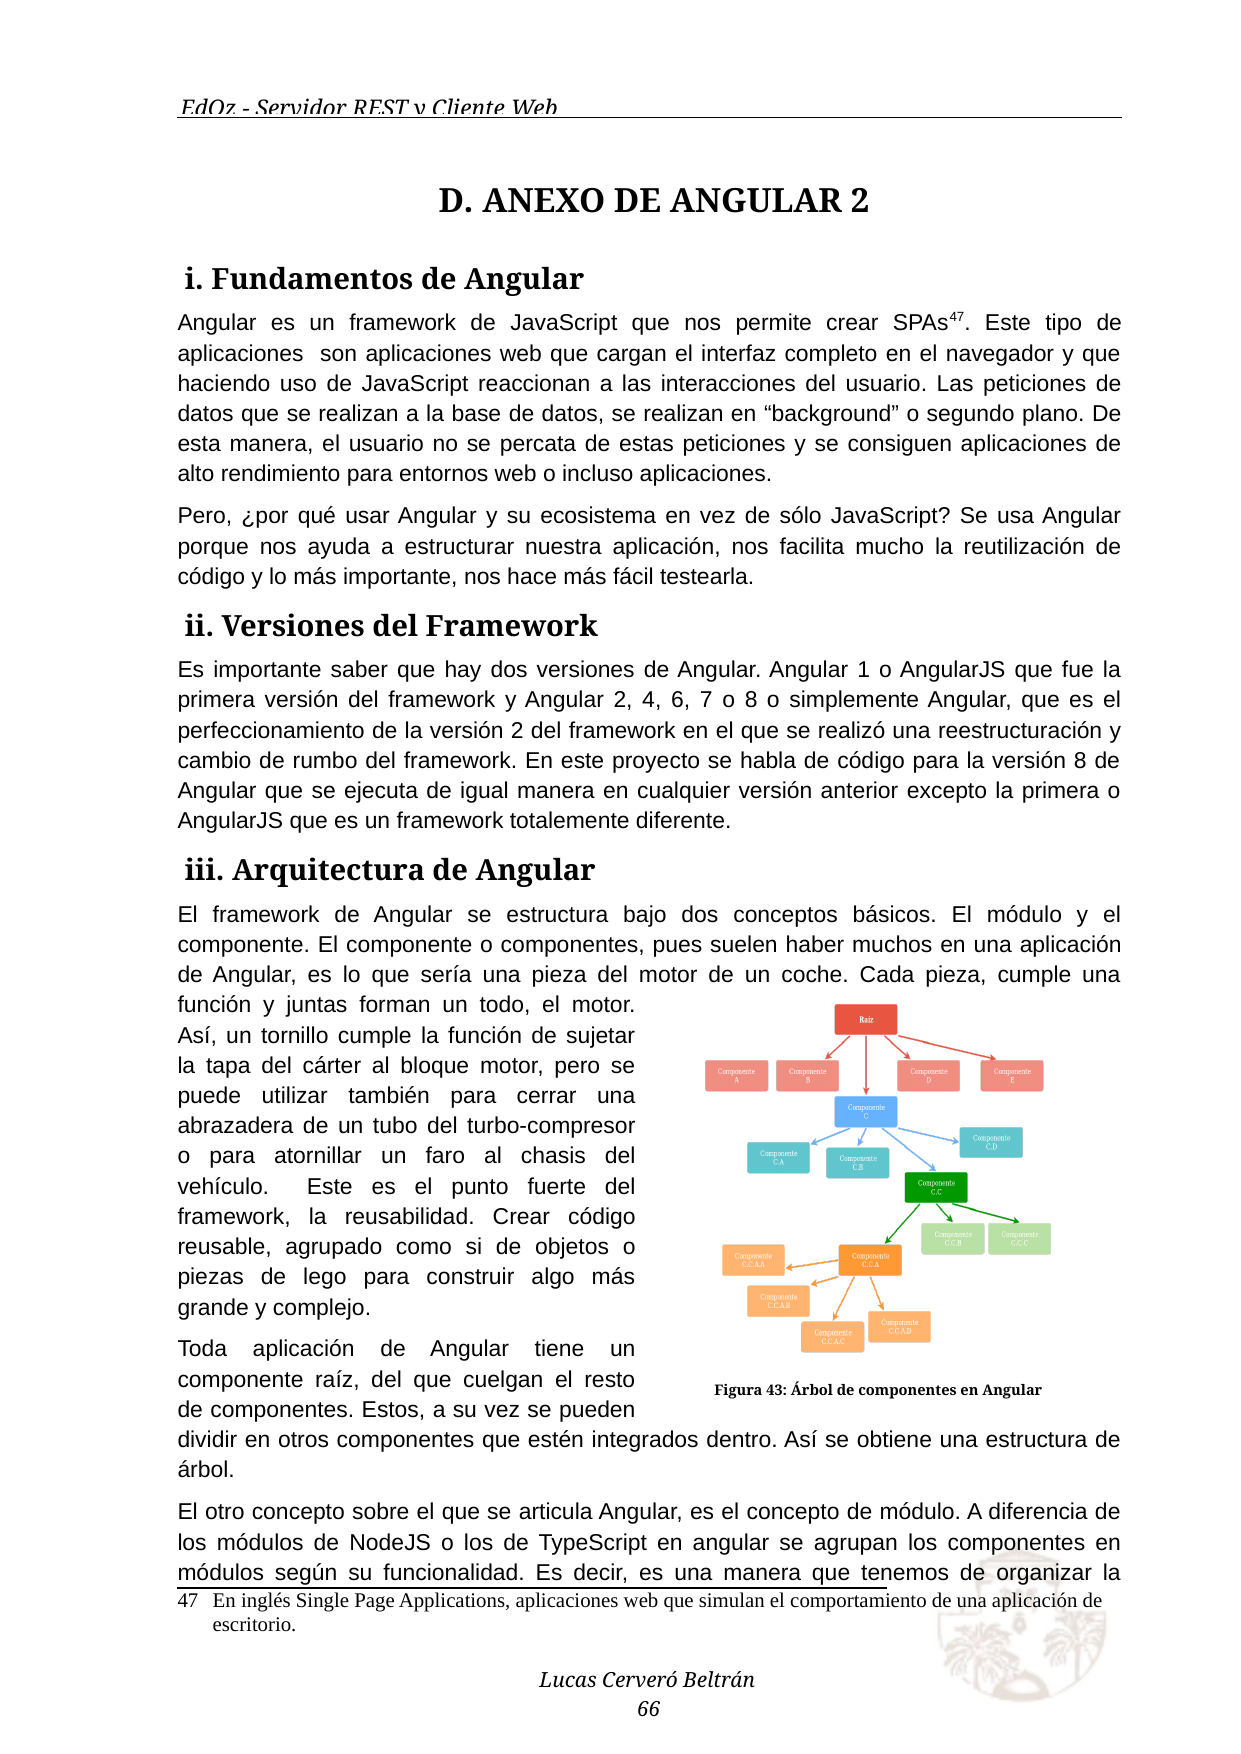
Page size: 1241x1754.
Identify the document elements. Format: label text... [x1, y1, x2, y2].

list Arquitectura de Angular [177, 849, 1122, 889]
text Toda aplicación de Angular tiene un componente raíz, del que cuelgan el resto de componentes. Estos, a su vez se pueden dividir en otros componentes que estén integrados dentro. Así se obtiene una estructura de árbol. [177, 1335, 1122, 1483]
text El otro concepto sobre el que se articula Angular, es el concepto de módulo. A diferencia de los módulos de NodeJS o los de TypeScript en angular se agrupan los componentes en módulos según su funcionalidad. Es decir, es una manera que tenemos de organizar la [177, 1498, 1122, 1585]
text En inglés Single Page Applications, aplicaciones web que simulan el comportamiento de una aplicación de escritorio. [177, 1588, 1122, 1636]
text Angular es un framework de JavaScript que nos permite crear SPAs. Este tipo de aplicaciones son aplicaciones web que cargan el interfaz completo en el navegador y que haciendo uso de JavaScript reaccionan a las interacciones del usuario. Las peticiones de datos que se realizan a la base de datos, se realizan en “background” o segundo plano. De esta manera, el usuario no se percata de estas peticiones y se consiguen aplicaciones de alto rendimiento para entornos web o incluso aplicaciones. [177, 309, 1122, 487]
list Anexo de Angular 2 [177, 177, 1122, 222]
text Figura 43: Árbol de componentes en Angular [636, 1380, 1121, 1400]
list Versiones del Framework [177, 605, 1122, 644]
text Pero, ¿por qué usar Angular y su ecosistema en vez de sólo JavaScript? Se usa Angular porque nos ayuda a estructurar nuestra aplicación, nos facilita mucho la reutilización de código y lo más importante, nos hace más fácil testearla. [177, 502, 1122, 589]
text Es importante saber que hay dos versiones de Angular. Angular 1 o AngularJS que fue la primera versión del framework y Angular 2, 4, 6, 7 o 8 o simplemente Angular, que es el perfeccionamiento de la versión 2 del framework en el que se realizó una reestructuración y cambio de rumbo del framework. En este proyecto se habla de código para la versión 8 de Angular que se ejecuta de igual manera en cualquier versión anterior excepto la primera o AngularJS que es un framework totalemente diferente. [177, 656, 1122, 834]
picture [703, 1001, 1053, 1355]
text El framework de Angular se estructura bajo dos conceptos básicos. El módulo y el componente. El componente o componentes, pues suelen haber muchos en una aplicación de Angular, es lo que sería una pieza del motor de un coche. Cada pieza, cumple una función y juntas forman un todo, el motor. Así, un tornillo cumple la función de sujetar la tapa del cárter al bloque motor, pero se puede utilizar también para cerrar una abrazadera de un tubo del turbo-compresor o para atornillar un faro al chasis del vehículo. Este es el punto fuerte del framework, la reusabilidad. Crear código reusable, agrupado como si de objetos o piezas de lego para construir algo más grande y complejo. [177, 901, 1122, 1380]
list Fundamentos de Angular [177, 258, 1122, 298]
